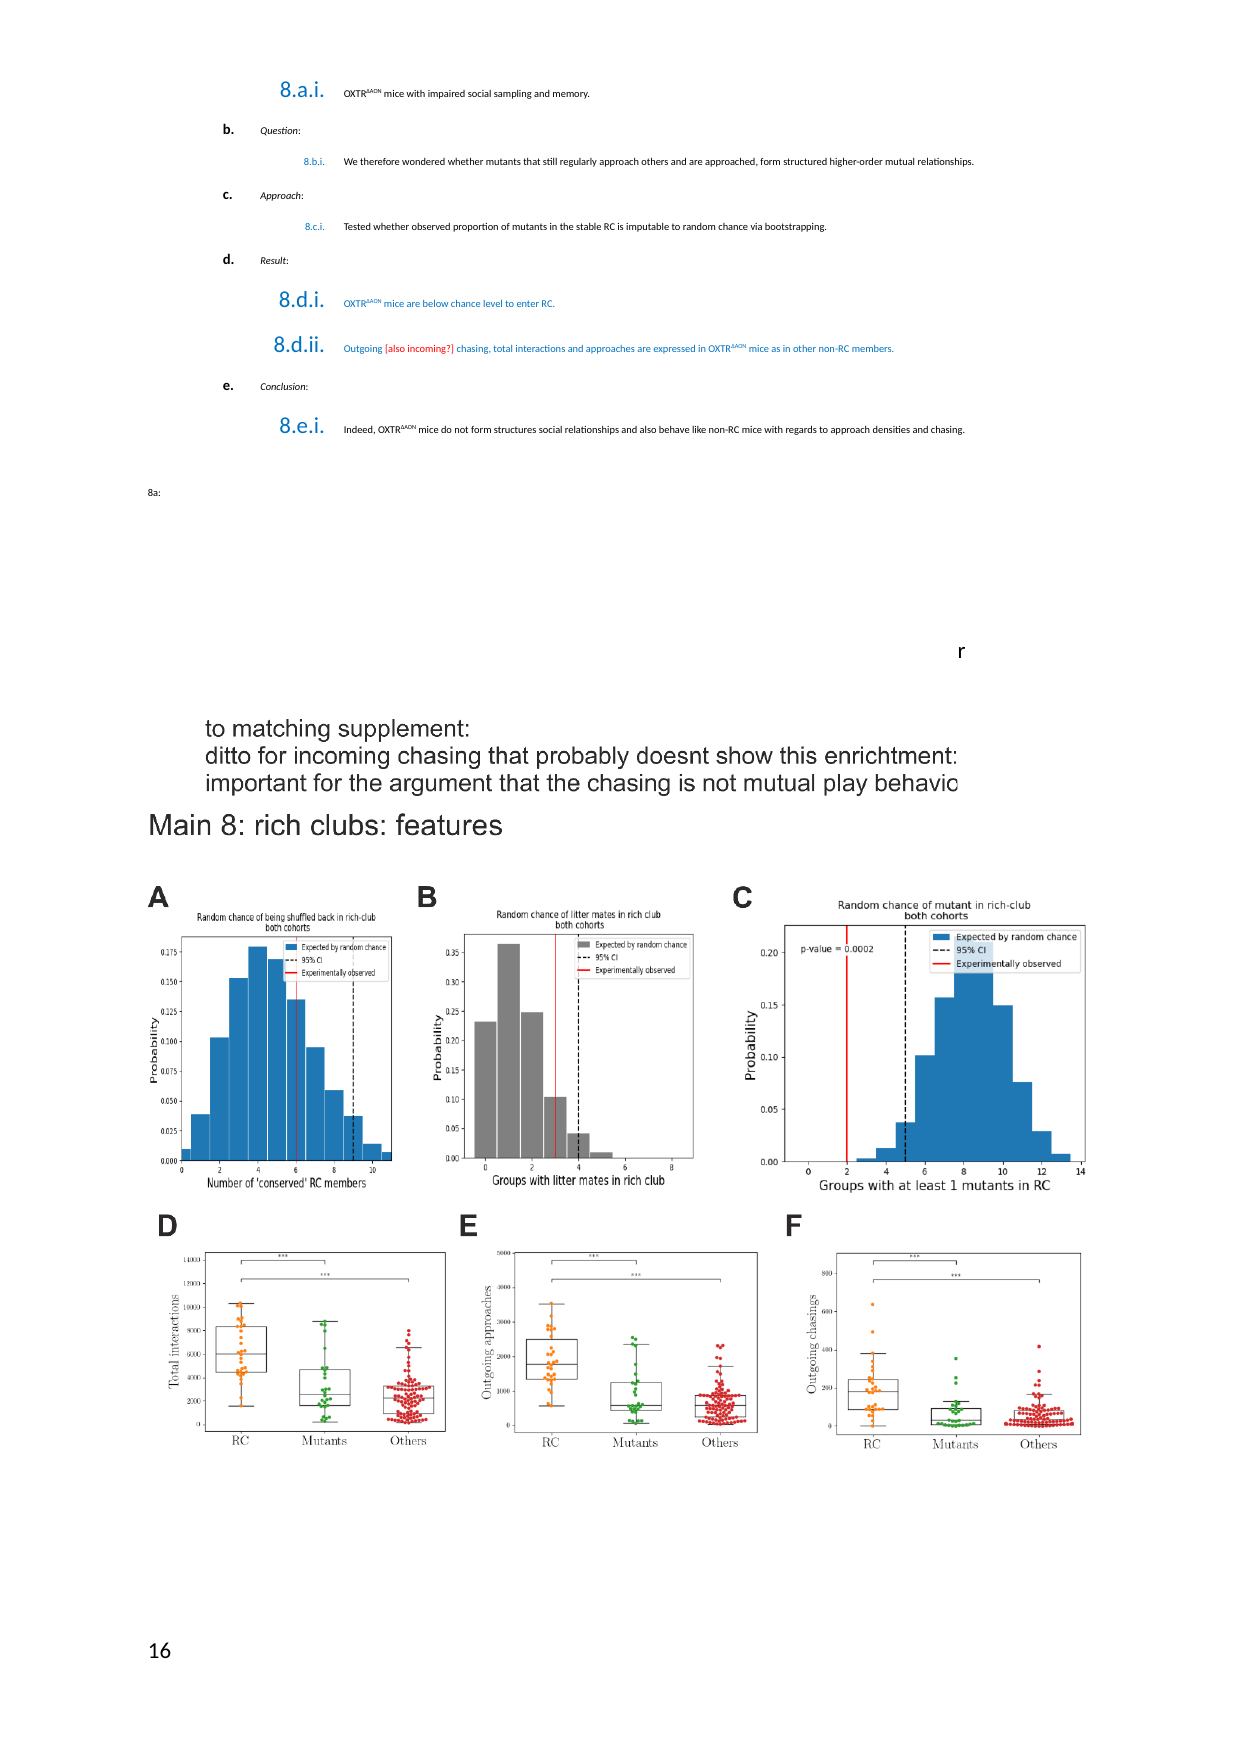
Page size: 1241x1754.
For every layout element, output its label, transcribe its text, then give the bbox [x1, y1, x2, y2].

list Indeed, OXTRΔAON mice do not form structures social relationships and also behave like non-RC mice with regards to approach densities and chasing. [325, 411, 1093, 439]
list Conclusion: [223, 376, 1093, 394]
list Tested whether observed proportion of mutants in the stable RC is imputable to random chance via bootstrapping. [325, 220, 1093, 233]
list Outgoing [also incoming?] chasing, total interactions and approaches are expressed in OXTRΔAON mice as in other non-RC members. [325, 330, 1093, 358]
text 8a: [148, 486, 1093, 499]
list OXTRΔAON mice with impaired social sampling and memory. [325, 75, 1093, 103]
list Approach: [223, 185, 1093, 203]
list Question: [223, 121, 1093, 138]
list OXTRΔAON mice are below chance level to enter RC. [325, 285, 1093, 313]
list Result: [223, 250, 1093, 268]
text r [148, 637, 1093, 796]
list We therefore wondered whether mutants that still regularly approach others and are approached, form structured higher-order mutual relationships. [325, 156, 1093, 168]
